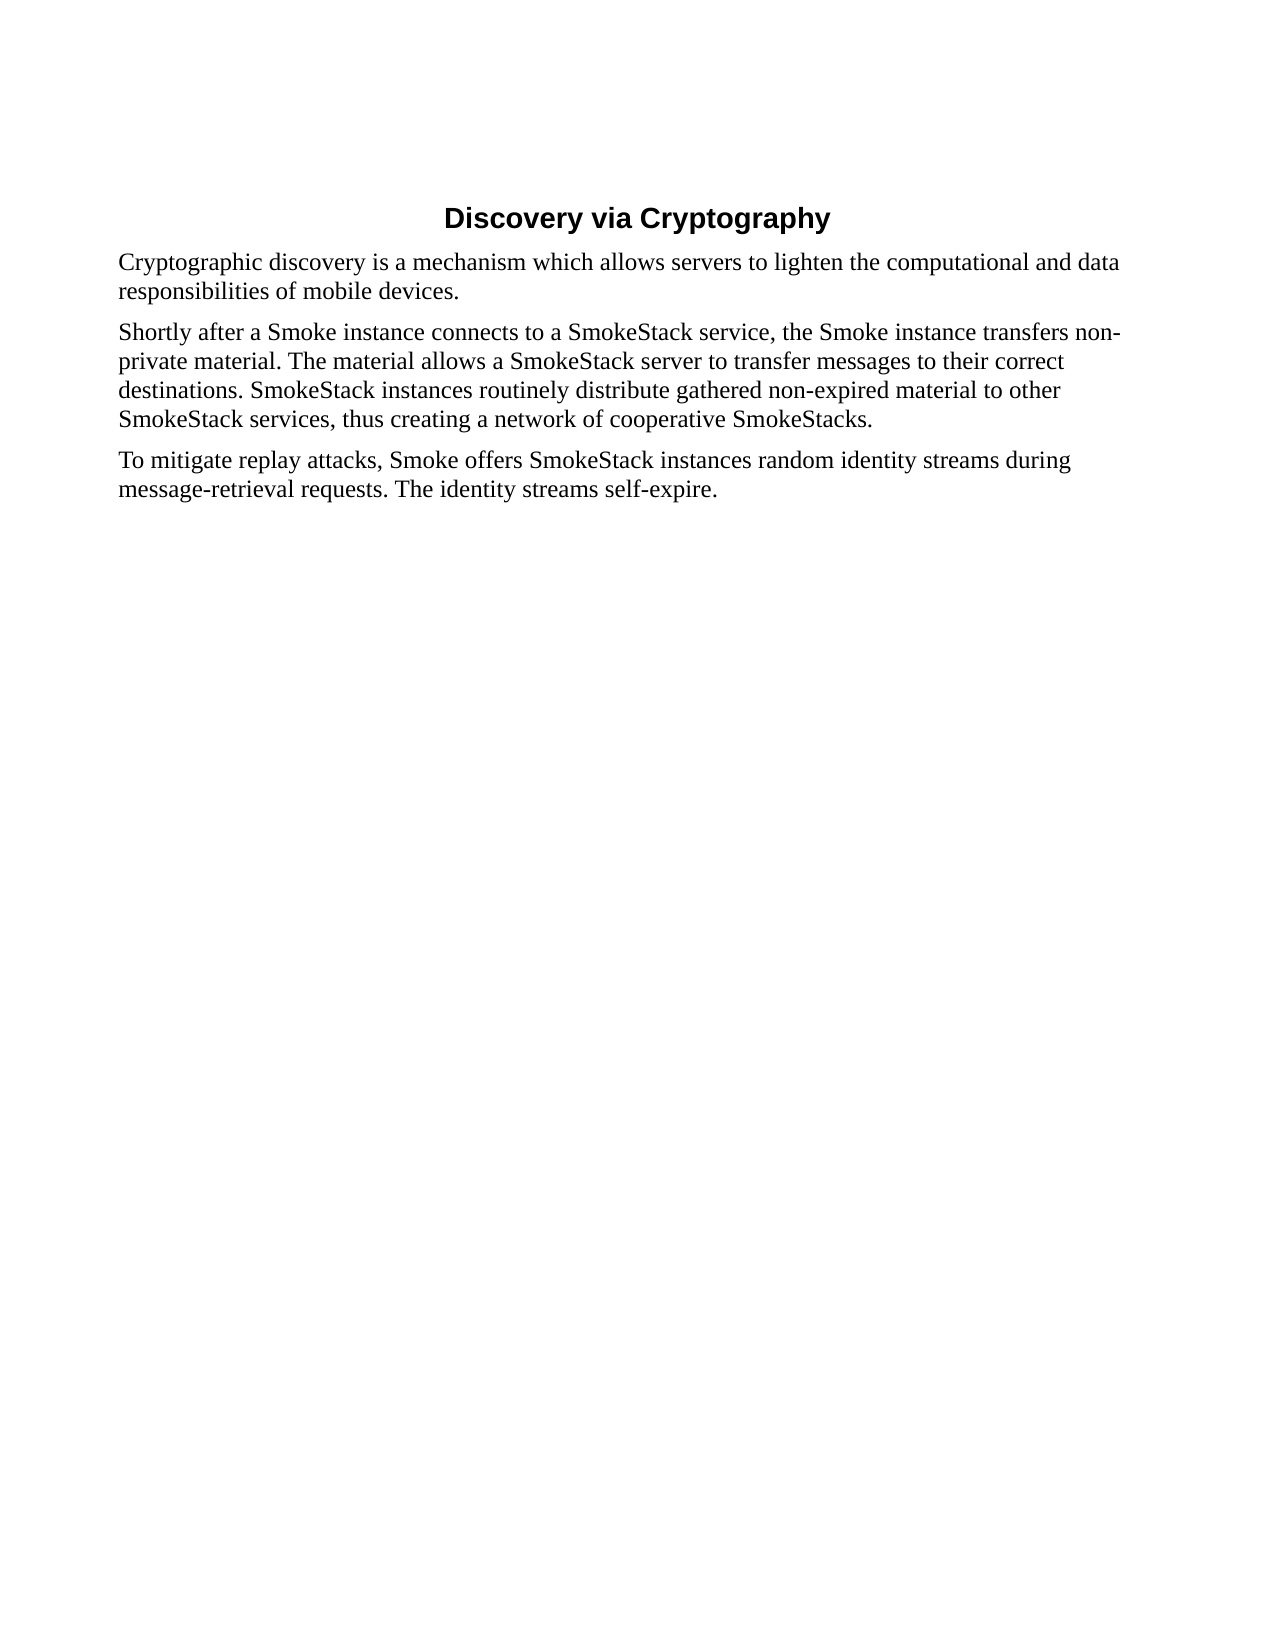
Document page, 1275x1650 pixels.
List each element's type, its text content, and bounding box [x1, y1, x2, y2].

text Shortly after a Smoke instance connects to a SmokeStack service, the Smoke instance transfers non-private material. The material allows a SmokeStack server to transfer messages to their correct destinations. SmokeStack instances routinely distribute gathered non-expired material to other SmokeStack services, thus creating a network of cooperative SmokeStacks. [118, 317, 1157, 432]
text To mitigate replay attacks, Smoke offers SmokeStack instances random identity streams during message-retrieval requests. The identity streams self-expire. [118, 445, 1157, 502]
subtitle Discovery via Cryptography [118, 201, 1157, 235]
text Cryptographic discovery is a mechanism which allows servers to lighten the computational and data responsibilities of mobile devices. [118, 247, 1157, 305]
